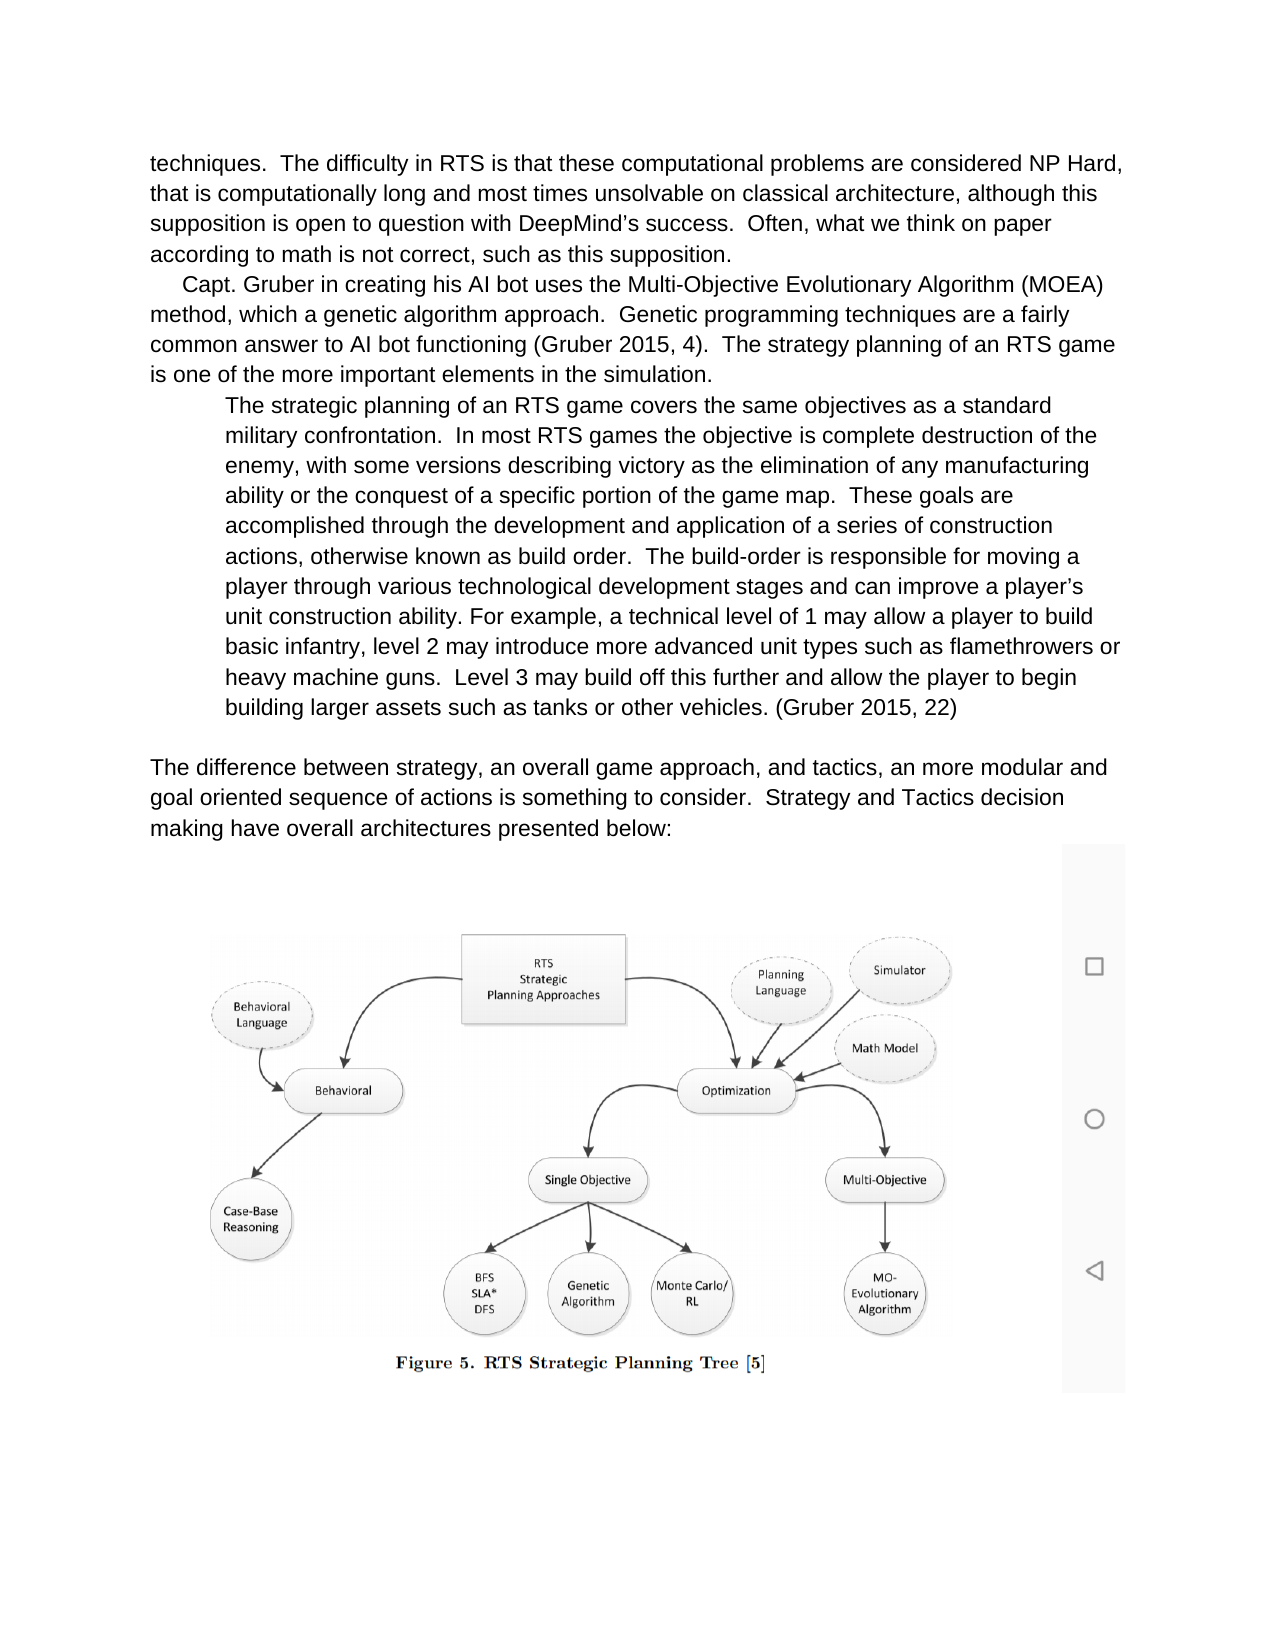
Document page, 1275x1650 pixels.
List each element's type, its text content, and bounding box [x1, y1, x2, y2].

picture [150, 844, 1125, 1393]
text techniques. The difficulty in RTS is that these computational problems are considered NP Hard, that is computationally long and most times unsolvable on classical architecture, although this supposition is open to question with DeepMind’s success. Often, what we think on paper according to math is not correct, such as this supposition. [150, 150, 1125, 267]
text The strategic planning of an RTS game covers the same objectives as a standard military confrontation. In most RTS games the objective is complete destruction of the enemy, with some versions describing victory as the elimination of any manufacturing ability or the conquest of a specific portion of the game map. These goals are accomplished through the development and application of a series of construction actions, otherwise known as build order. The build-order is responsible for moving a player through various technological development stages and can improve a player’s unit construction ability. For example, a technical level of 1 may allow a player to build basic infantry, level 2 may introduce more advanced unit types such as flamethrowers or heavy machine guns. Level 3 may build off this further and allow the player to begin building larger assets such as tanks or other vehicles. (Gruber 2015, 22) [225, 392, 1125, 720]
text Capt. Gruber in creating his AI bot uses the Multi-Objective Evolutionary Algorithm (MOEA) method, which a genetic algorithm approach. Genetic programming techniques are a fairly common answer to AI bot functioning (Gruber 2015, 4). The strategy planning of an RTS game is one of the more important elements in the simulation. [150, 271, 1125, 388]
text The difference between strategy, an overall game approach, and tactics, an more modular and goal oriented sequence of actions is something to consider. Strategy and Tactics decision making have overall architectures presented below: [150, 754, 1125, 841]
